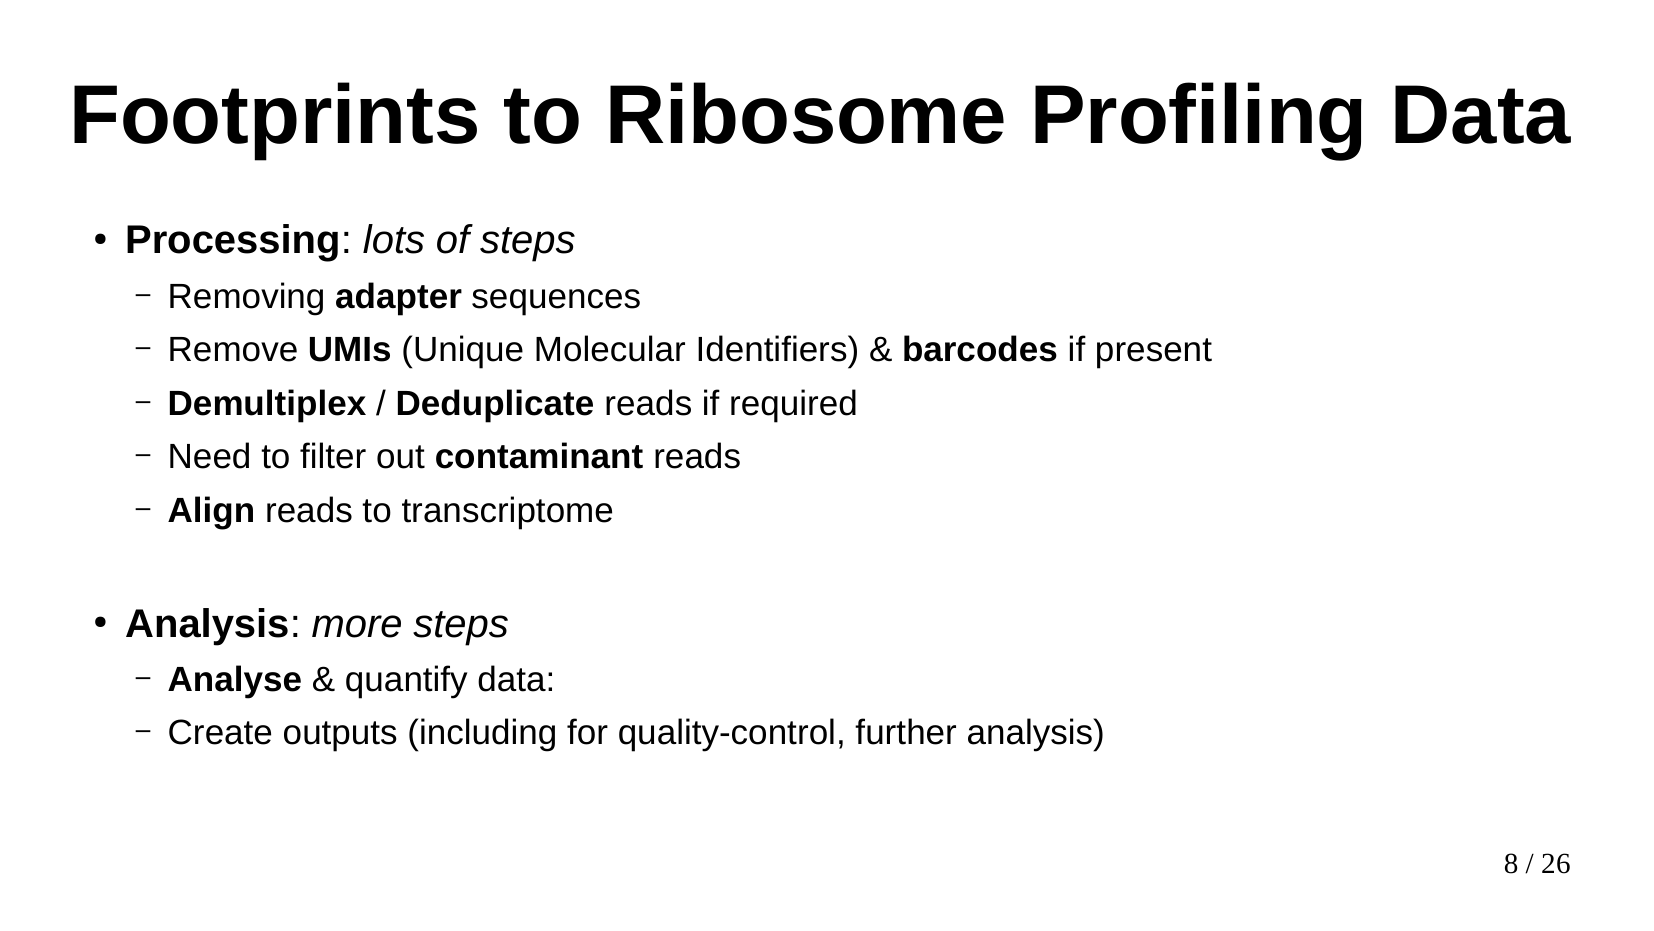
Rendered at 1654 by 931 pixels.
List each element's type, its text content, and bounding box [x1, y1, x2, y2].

list Processing: lots of steps Removing adapter sequences Remove UMIs (Unique Molecular Identifiers) & barcodes if present Demultiplex / Deduplicate reads if required Need to filter out contaminant reads Align reads to transcriptome Analysis: more steps Analyse & quantify data: Create outputs (including for quality-control, further analysis) [82, 218, 1571, 758]
title Footprints to Ribosome Profiling Data [35, 12, 1607, 218]
